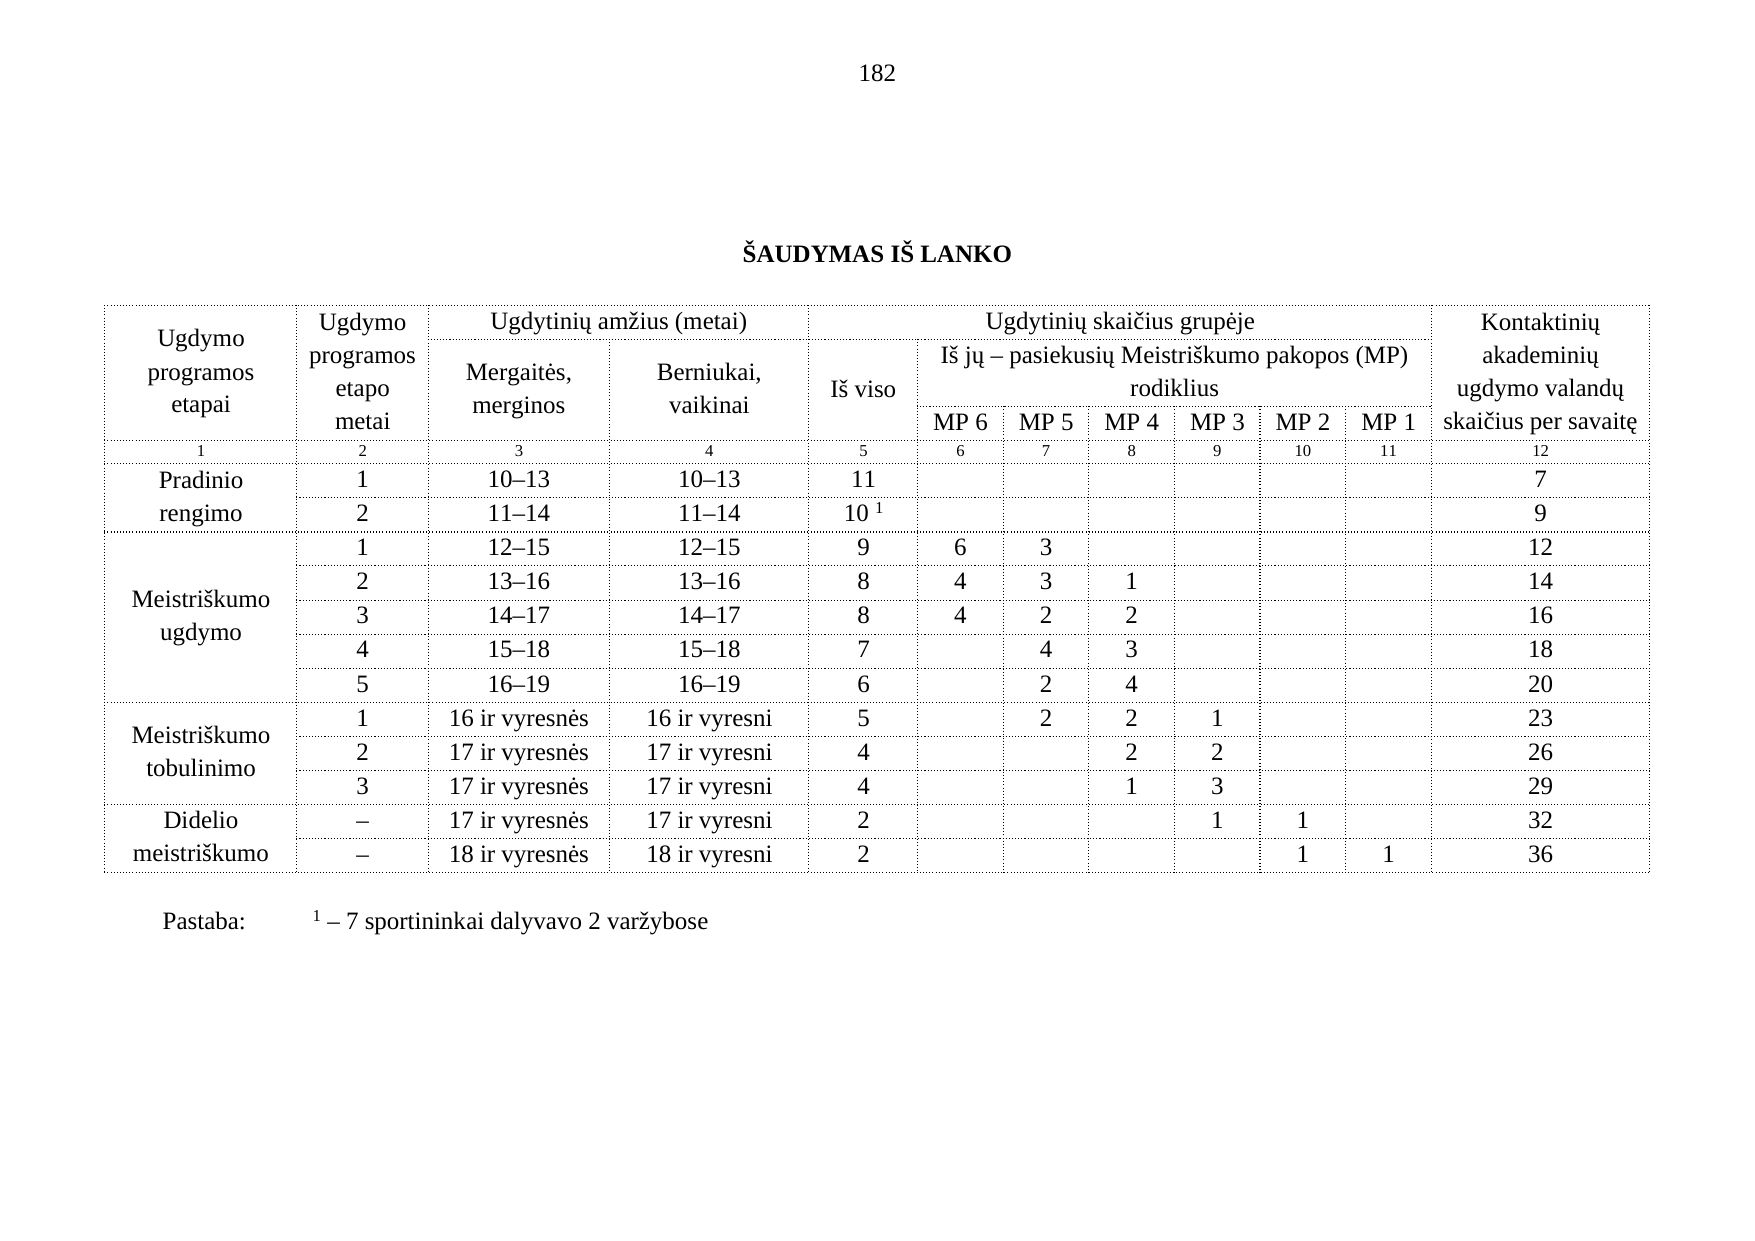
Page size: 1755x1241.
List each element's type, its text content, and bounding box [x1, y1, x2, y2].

table_cell 12–15 [428, 531, 609, 565]
table_cell [1260, 702, 1346, 736]
table_cell 1 [1089, 565, 1174, 599]
table_cell [1346, 531, 1431, 565]
table_cell Iš jų – pasiekusių Meistriškumo pakopos (MP) rodiklius [918, 339, 1431, 406]
table_cell 9 [1431, 497, 1649, 531]
table_cell [1089, 463, 1174, 497]
table_cell [1003, 838, 1089, 872]
table_cell 1 [1174, 804, 1260, 838]
table_cell MP 5 [1003, 406, 1089, 440]
table_cell 4 [809, 736, 917, 770]
table_cell 8 [1089, 440, 1174, 463]
table_cell 10–13 [428, 463, 609, 497]
table_cell 14–17 [428, 600, 609, 633]
table_cell 4 [609, 440, 809, 463]
table_cell 1 [297, 463, 428, 497]
table_cell [1174, 531, 1260, 565]
table_cell 2 [809, 804, 917, 838]
table_cell [1260, 770, 1346, 804]
table_cell 14–17 [609, 600, 809, 633]
table_cell 11 [1346, 440, 1431, 463]
table_cell 1 [1174, 702, 1260, 736]
table_cell 16 ir vyresnės [428, 702, 609, 736]
table_cell 16 [1431, 600, 1649, 633]
table_cell 1 [297, 702, 428, 736]
table_header Ugdymo programos etapai [105, 305, 297, 440]
table_cell 14 [1431, 565, 1649, 599]
table_cell – [297, 804, 428, 838]
table_cell 18 [1431, 634, 1649, 668]
table_cell 3 [297, 600, 428, 633]
table_cell 3 [428, 440, 609, 463]
table_cell – [297, 838, 428, 872]
table_cell [1003, 770, 1089, 804]
table_cell 13–16 [428, 565, 609, 599]
table_cell 17 ir vyresni [609, 804, 809, 838]
table_cell 17 ir vyresnės [428, 770, 609, 804]
table_cell 3 [1003, 531, 1089, 565]
table_cell [1260, 497, 1346, 531]
table_cell [918, 804, 1003, 838]
table_cell 8 [809, 565, 917, 599]
table_cell 18 ir vyresnės [428, 838, 609, 872]
table_cell [1089, 838, 1174, 872]
table_cell 18 ir vyresni [609, 838, 809, 872]
table_cell 2 [297, 440, 428, 463]
table_cell Meistriškumo tobulinimo [105, 702, 297, 804]
table_cell Pradinio rengimo [105, 463, 297, 531]
table_cell MP 3 [1174, 406, 1260, 440]
table_cell [1003, 463, 1089, 497]
table_cell Berniukai, vaikinai [609, 339, 809, 440]
table_cell 1 [297, 531, 428, 565]
table_cell MP 6 [918, 406, 1003, 440]
table_cell 23 [1431, 702, 1649, 736]
table_cell 10–13 [609, 463, 809, 497]
table_cell 16 ir vyresni [609, 702, 809, 736]
table_cell 20 [1431, 668, 1649, 702]
table_cell 16–19 [609, 668, 809, 702]
table_cell 9 [809, 531, 917, 565]
table_cell [1260, 600, 1346, 633]
table_cell 12–15 [609, 531, 809, 565]
table_cell [1003, 736, 1089, 770]
table_cell 12 [1431, 531, 1649, 565]
table_cell Meistriškumo ugdymo [105, 531, 297, 702]
table_header Ugdytinių amžius (metai) [428, 305, 809, 339]
table_cell [1346, 634, 1431, 668]
table_cell 5 [809, 440, 917, 463]
table_cell [918, 770, 1003, 804]
table_cell 4 [1089, 668, 1174, 702]
table_cell [1346, 668, 1431, 702]
table_cell [1260, 463, 1346, 497]
table_cell 10 1 [809, 497, 917, 531]
table_cell 4 [297, 634, 428, 668]
table_cell [1174, 838, 1260, 872]
table_cell 5 [809, 702, 917, 736]
table_cell 1 [105, 440, 297, 463]
table_cell 4 [918, 600, 1003, 633]
table_cell 3 [1174, 770, 1260, 804]
table_cell 11–14 [609, 497, 809, 531]
table_cell 2 [1174, 736, 1260, 770]
table_cell 17 ir vyresnės [428, 736, 609, 770]
table_cell [1174, 634, 1260, 668]
table_cell [1346, 804, 1431, 838]
table_cell [1260, 531, 1346, 565]
table_cell 11–14 [428, 497, 609, 531]
table_cell 2 [1003, 702, 1089, 736]
table_cell 3 [1089, 634, 1174, 668]
table_cell [1003, 804, 1089, 838]
table_cell 5 [297, 668, 428, 702]
table_cell [1346, 770, 1431, 804]
table_cell [1003, 497, 1089, 531]
table_cell 17 ir vyresni [609, 736, 809, 770]
table_cell 6 [809, 668, 917, 702]
table_cell 2 [1089, 702, 1174, 736]
table_cell 2 [1089, 736, 1174, 770]
table_cell MP 2 [1260, 406, 1346, 440]
table_cell [1346, 600, 1431, 633]
table_cell 6 [918, 440, 1003, 463]
table_cell 2 [1003, 668, 1089, 702]
table_cell MP 1 [1346, 406, 1431, 440]
table_cell Mergaitės, merginos [428, 339, 609, 440]
table_cell 2 [1003, 600, 1089, 633]
table_cell 6 [918, 531, 1003, 565]
table_cell 15–18 [609, 634, 809, 668]
table_cell 8 [809, 600, 917, 633]
table_cell [1346, 736, 1431, 770]
table_cell 4 [1003, 634, 1089, 668]
table_cell MP 4 [1089, 406, 1174, 440]
table_cell 1 [1260, 804, 1346, 838]
table_cell [918, 702, 1003, 736]
table_cell 16–19 [428, 668, 609, 702]
table_cell [1089, 804, 1174, 838]
table_cell 1 [1346, 838, 1431, 872]
table_cell [1346, 463, 1431, 497]
table_cell 4 [809, 770, 917, 804]
table_cell 32 [1431, 804, 1649, 838]
table_cell [1260, 565, 1346, 599]
table_cell 4 [918, 565, 1003, 599]
table_cell [918, 838, 1003, 872]
table_cell 1 [1089, 770, 1174, 804]
table_cell 7 [1003, 440, 1089, 463]
table_cell [1089, 531, 1174, 565]
table_cell [918, 634, 1003, 668]
table_cell 17 ir vyresni [609, 770, 809, 804]
table_cell 2 [297, 736, 428, 770]
table_cell [1346, 702, 1431, 736]
table_cell Iš viso [809, 339, 917, 440]
table_header Ugdytinių skaičius grupėje [809, 305, 1431, 339]
table_cell 2 [1089, 600, 1174, 633]
table_cell 2 [297, 565, 428, 599]
table_cell [1174, 668, 1260, 702]
table_cell 12 [1431, 440, 1649, 463]
table_cell 3 [1003, 565, 1089, 599]
table_cell 3 [297, 770, 428, 804]
table_cell [1346, 565, 1431, 599]
table_cell [1346, 497, 1431, 531]
table_cell 26 [1431, 736, 1649, 770]
table_cell [1260, 668, 1346, 702]
table_cell 7 [809, 634, 917, 668]
table_cell 17 ir vyresnės [428, 804, 609, 838]
table_cell 15–18 [428, 634, 609, 668]
text Pastaba: 1 – 7 sportininkai dalyvavo 2 varžybose [162, 906, 1580, 935]
table_cell [1089, 497, 1174, 531]
table_cell 9 [1174, 440, 1260, 463]
table_cell 2 [809, 838, 917, 872]
table_cell [1260, 634, 1346, 668]
table_cell 1 [1260, 838, 1346, 872]
table_header Kontaktinių akademinių ugdymo valandų skaičius per savaitę [1431, 305, 1649, 440]
text Šaudymas iš lanko [118, 239, 1636, 268]
table_cell 10 [1260, 440, 1346, 463]
table_cell 13–16 [609, 565, 809, 599]
table_cell 7 [1431, 463, 1649, 497]
table_cell [1174, 600, 1260, 633]
table_cell [918, 668, 1003, 702]
table_header Ugdymo programos etapo metai [297, 305, 428, 440]
table_cell [1174, 463, 1260, 497]
table_cell [1174, 565, 1260, 599]
table_cell [918, 497, 1003, 531]
table_cell [1174, 497, 1260, 531]
table_cell [1260, 736, 1346, 770]
table_cell 36 [1431, 838, 1649, 872]
table_cell Didelio meistriškumo [105, 804, 297, 872]
table_cell 2 [297, 497, 428, 531]
table_cell [918, 463, 1003, 497]
table_cell [918, 736, 1003, 770]
table_cell 11 [809, 463, 917, 497]
table_cell 29 [1431, 770, 1649, 804]
